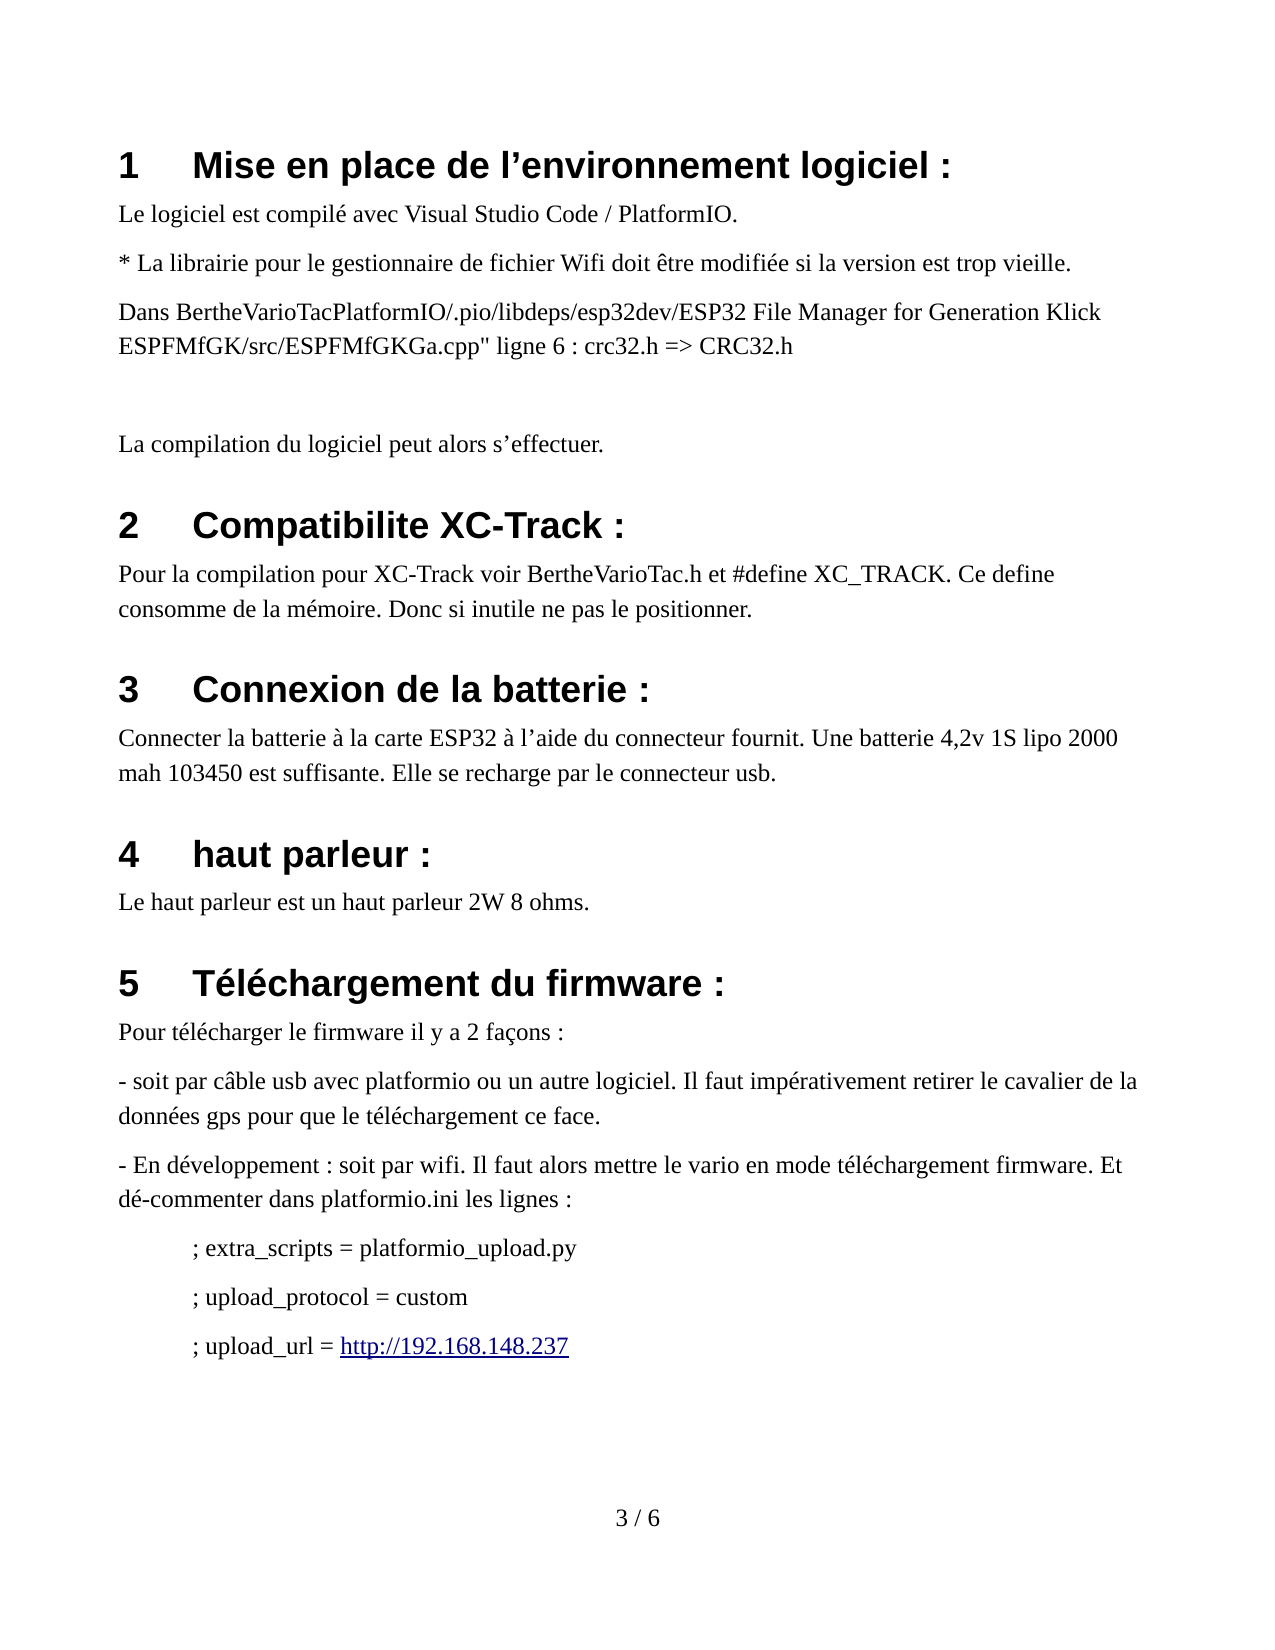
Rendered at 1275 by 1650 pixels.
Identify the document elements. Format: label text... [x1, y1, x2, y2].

text Connecter la batterie à la carte ESP32 à l’aide du connecteur fournit. Une batterie 4,2v 1S lipo 2000 mah 103450 est suffisante. Elle se recharge par le connecteur usb. [118, 723, 1157, 787]
text ; upload_url = http://192.168.148.237 [118, 1331, 1157, 1360]
subtitle Téléchargement du firmware : [118, 962, 1157, 1005]
text Dans BertheVarioTacPlatformIO/.pio/libdeps/esp32dev/ESP32 File Manager for Generation Klick ESPFMfGK/src/ESPFMfGKGa.cpp" ligne 6 : crc32.h => CRC32.h [118, 297, 1157, 360]
text Pour télécharger le firmware il y a 2 façons : [118, 1017, 1157, 1046]
text ; upload_protocol = custom [118, 1282, 1157, 1311]
subtitle Compatibilite XC-Track : [118, 503, 1157, 547]
subtitle haut parleur : [118, 832, 1157, 875]
text * La librairie pour le gestionnaire de fichier Wifi doit être modifiée si la version est trop vieille. [118, 248, 1157, 277]
text Pour la compilation pour XC-Track voir BertheVarioTac.h et #define XC_TRACK. Ce define consomme de la mémoire. Donc si inutile ne pas le positionner. [118, 559, 1157, 622]
text - soit par câble usb avec platformio ou un autre logiciel. Il faut impérativement retirer le cavalier de la données gps pour que le téléchargement ce face. [118, 1066, 1157, 1129]
text - En développement : soit par wifi. Il faut alors mettre le vario en mode téléchargement firmware. Et dé-commenter dans platformio.ini les lignes : [118, 1150, 1157, 1213]
text La compilation du logiciel peut alors s’effectuer. [118, 429, 1157, 458]
text Le logiciel est compilé avec Visual Studio Code / PlatformIO. [118, 199, 1157, 227]
subtitle Mise en place de l’environnement logiciel : [118, 143, 1157, 186]
text ; extra_scripts = platformio_upload.py [118, 1233, 1157, 1262]
subtitle Connexion de la batterie : [118, 668, 1157, 711]
text Le haut parleur est un haut parleur 2W 8 ohms. [118, 887, 1157, 916]
